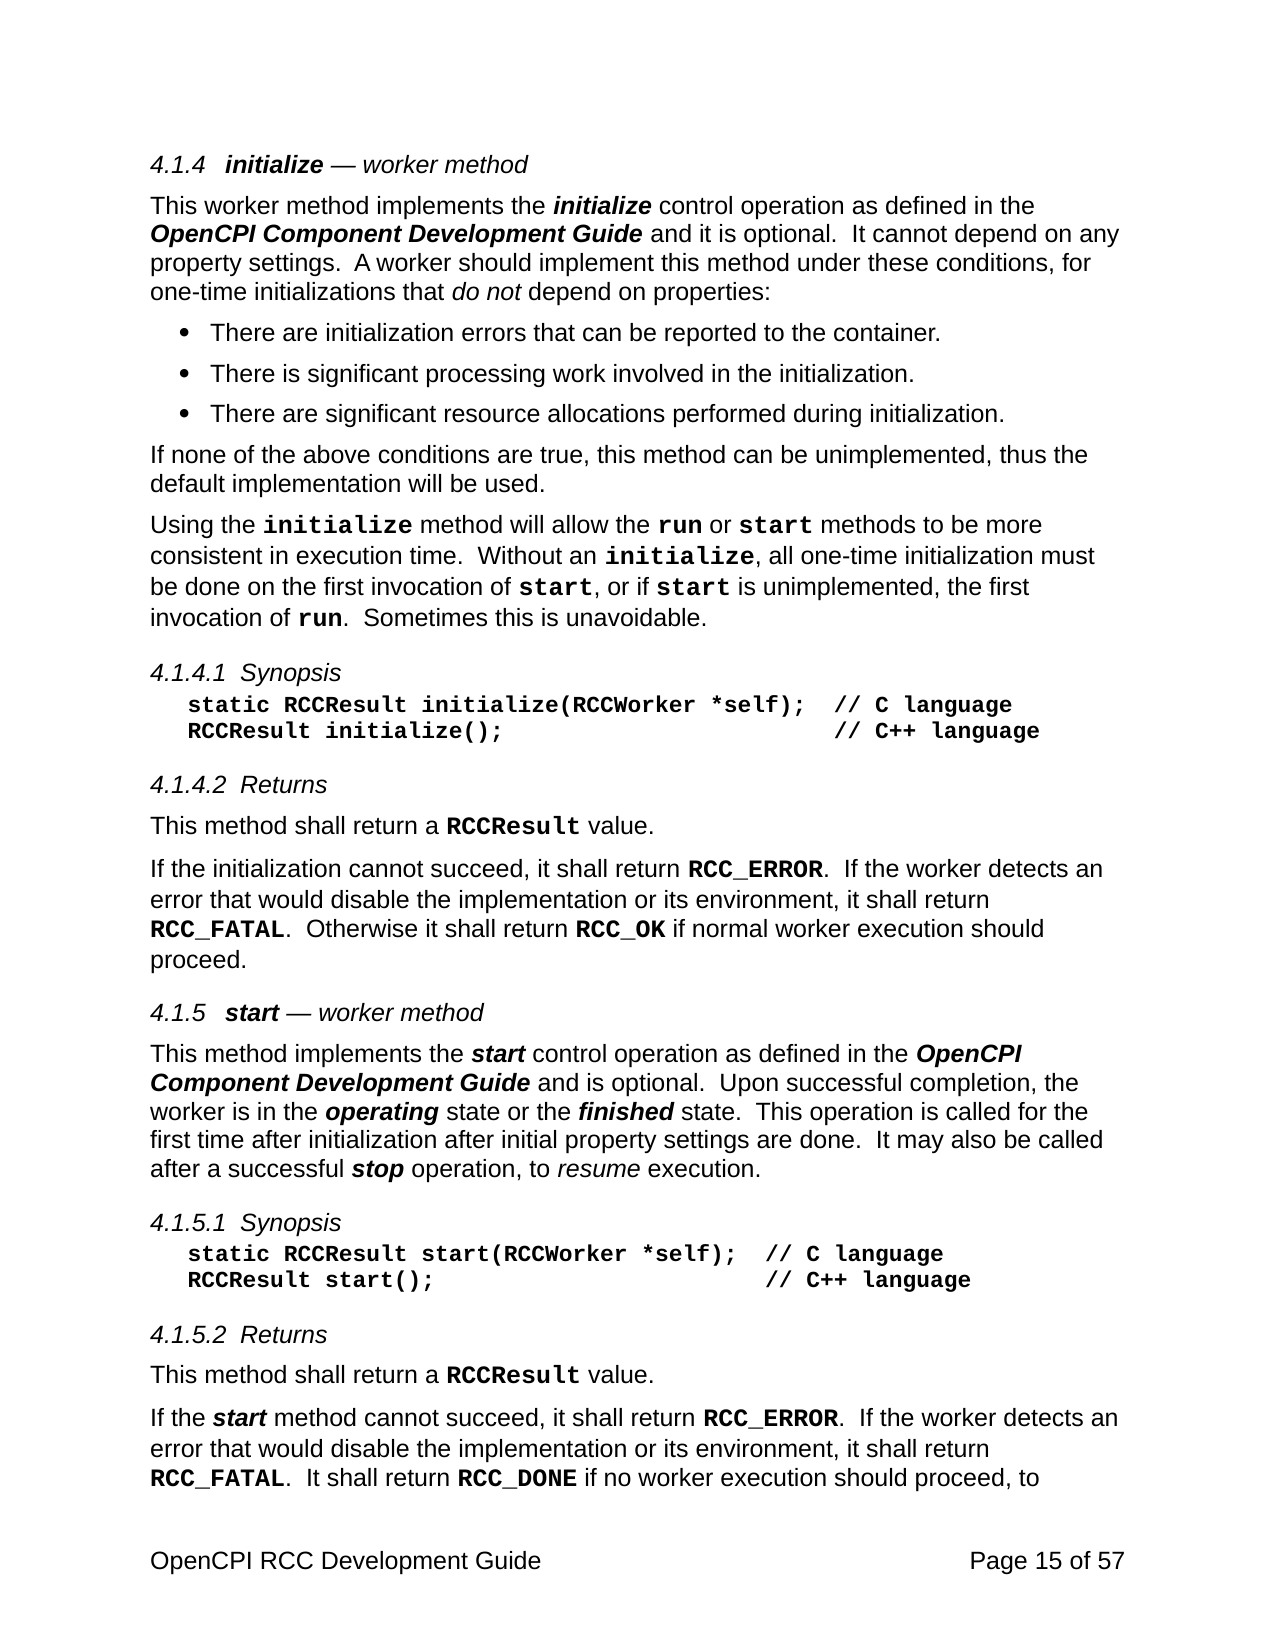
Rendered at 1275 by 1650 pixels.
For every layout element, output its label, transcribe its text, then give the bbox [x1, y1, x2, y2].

list There are significant resource allocations performed during initialization. [180, 399, 1125, 428]
subtitle Synopsis [150, 1208, 1125, 1237]
subtitle initialize — worker method [150, 150, 1125, 179]
subtitle Returns [150, 1320, 1125, 1348]
text If the initialization cannot succeed, it shall return RCC_ERROR. If the worker detects an error that would disable the implementation or its environment, it shall return RCC_FATAL. Otherwise it shall return RCC_OK if normal worker execution should proceed. [150, 854, 1125, 973]
text static RCCResult start(RCCWorker *self); // C language RCCResult start(); // C++ language [187, 1243, 1125, 1295]
text This method shall return a RCCResult value. [150, 811, 1125, 842]
text This method shall return a RCCResult value. [150, 1360, 1125, 1391]
text Using the initialize method will allow the run or start methods to be more consistent in execution time. Without an initialize, all one-time initialization must be done on the first invocation of start, or if start is unimplemented, the first invocation of run. Sometimes this is unavoidable. [150, 510, 1125, 633]
text This method implements the start control operation as defined in the OpenCPI Component Development Guide and is optional. Upon successful completion, the worker is in the operating state or the finished state. This operation is called for the first time after initialization after initial property settings are done. It may also be called after a successful stop operation, to resume execution. [150, 1039, 1125, 1183]
text static RCCResult initialize(RCCWorker *self); // C language RCCResult initialize(); // C++ language [187, 693, 1125, 745]
text If none of the above conditions are true, this method can be unimplemented, thus the default implementation will be used. [150, 440, 1125, 498]
text This worker method implements the initialize control operation as defined in the OpenCPI Component Development Guide and it is optional. It cannot depend on any property settings. A worker should implement this method under these conditions, for one-time initializations that do not depend on properties: [150, 191, 1125, 306]
text If the start method cannot succeed, it shall return RCC_ERROR. If the worker detects an error that would disable the implementation or its environment, it shall return RCC_FATAL. It shall return RCC_DONE if no worker execution should proceed, to [150, 1403, 1125, 1494]
list There is significant processing work involved in the initialization. [180, 358, 1125, 387]
subtitle Synopsis [150, 658, 1125, 687]
list There are initialization errors that can be reported to the container. [180, 318, 1125, 347]
subtitle start — worker method [150, 998, 1125, 1027]
subtitle Returns [150, 770, 1125, 799]
